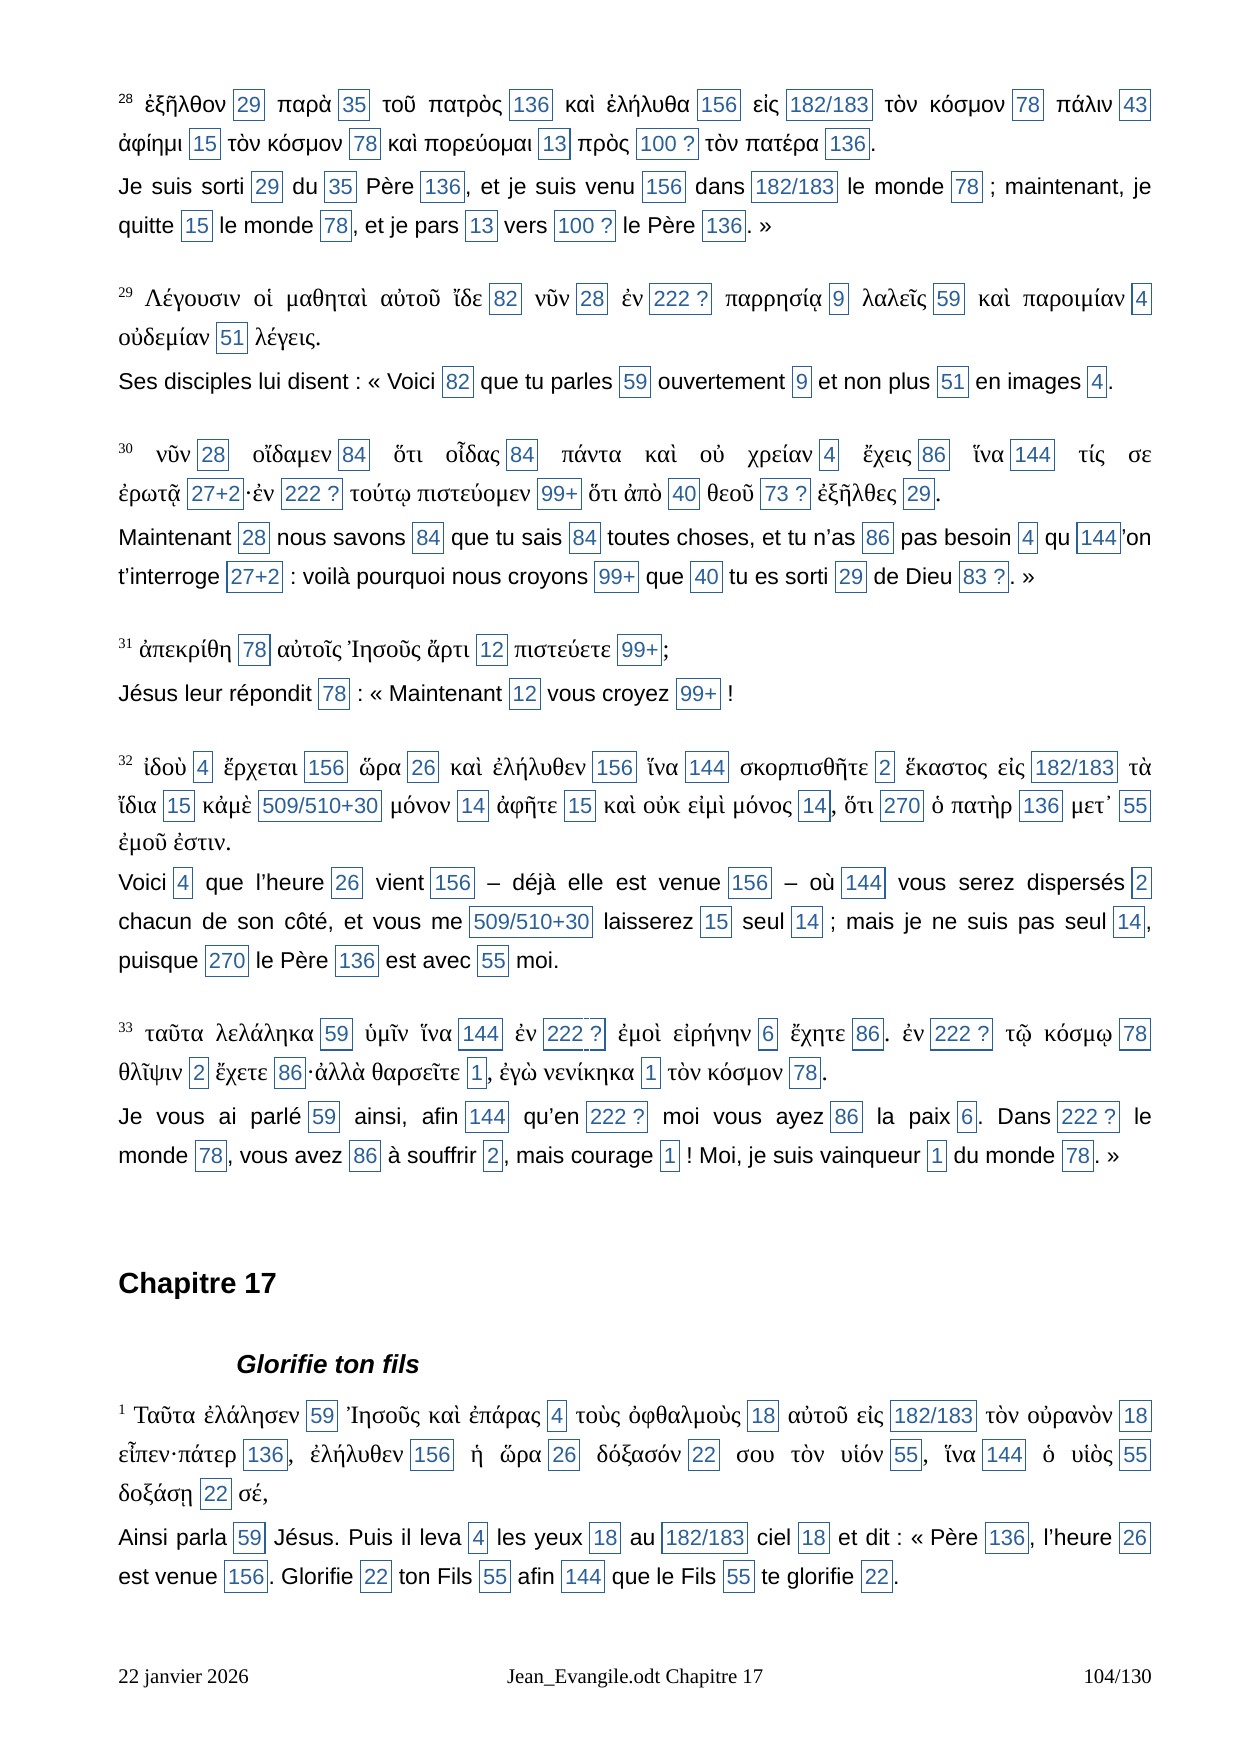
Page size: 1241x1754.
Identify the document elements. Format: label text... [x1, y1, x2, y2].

text Maintenant 28 nous savons 84 que tu sais 84 toutes choses, et tu n’as 86 pas besoin 4 qu 144’on t’interroge 27+2 : voilà pourquoi nous croyons 99+ que 40 tu es sorti 29 de Dieu 83 ?. » [118, 522, 1152, 593]
text 78 [239, 635, 269, 665]
text Voici 4 que l’heure 26 vient 156 – déjà elle est venue 156 – où 144 vous serez dispersés 2 chacun de son côté, et vous me 509/510+30 laisserez 15 seul 14 ; mais je ne suis pas seul 14, puisque 270 le Père 136 est avec 55 moi. [118, 867, 1152, 977]
text αὐτοῖς Ἰησοῦς ἄρτι [271, 634, 476, 666]
text Je vous ai parlé 59 ainsi, afin 144 qu’en 222 ? moi vous ayez 86 la paix 6. Dans 222 ? le monde 78, vous avez 86 à souffrir 2, mais courage 1 ! Moi, je suis vainqueur 1 du monde 78. » [118, 1101, 1152, 1172]
text 4 [1088, 367, 1106, 397]
text 1 Ταῦτα ἐλάλησεν 59 Ἰησοῦς καὶ ἐπάρας 4 τοὺς ὀφθαλμοὺς 18 αὐτοῦ εἰς 182/183 τὸν οὐρανὸν 18 εἶπεν·πάτερ 136, ἐλήλυθεν 156 ἡ ὥρα 26 δόξασόν 22 σου τὸν υἱόν 55, ἵνα 144 ὁ υἱὸς 55 δοξάσῃ 22 σέ, [118, 1400, 1152, 1510]
text 31 ἀπεκρίθη [118, 634, 238, 666]
text 12 [477, 635, 507, 665]
text 59 [620, 367, 650, 397]
text Ainsi parla 59 Jésus. Puis il leva 4 les yeux 18 au 182/183 ciel 18 et dit : « Père 136, l’heure 26 est venue 156. Glorifie 22 ton Fils 55 afin 144 que le Fils 55 te glorifie 22. [118, 1522, 1152, 1593]
subtitle Chapitre 17 [118, 1267, 1152, 1300]
text 99+ [677, 679, 720, 709]
text πιστεύετε [508, 634, 617, 666]
text ; [662, 634, 1152, 666]
text que tu parles [474, 366, 619, 398]
text Ses disciples lui disent : « Voici [118, 366, 442, 398]
text 82 [443, 367, 473, 397]
text et non plus [812, 366, 937, 398]
text 51 [938, 367, 968, 397]
text 9 [793, 367, 811, 397]
text : « Maintenant [350, 678, 509, 710]
text 33 ταῦτα λελάληκα 59 ὑμῖν ἵνα 144 ἐν 222 ? ἐμοὶ εἰρήνην 6 ἔχητε 86. ἐν 222 ? τῷ κόσμῳ 78 θλῖψιν 2 ἔχετε 86·ἀλλὰ θαρσεῖτε 1, ἐγὼ νενίκηκα 1 τὸν κόσμον 78. [118, 1018, 1152, 1089]
text en images [969, 366, 1087, 398]
text 32 ἰδοὺ 4 ἔρχεται 156 ὥρα 26 καὶ ἐλήλυθεν 156 ἵνα 144 σκορπισθῆτε 2 ἕκαστος εἰς 182/183 τὰ ἴδια 15 κἀμὲ 509/510+30 μόνον 14 ἀφῆτε 15 καὶ οὐκ εἰμὶ μόνος 14, ὅτι 270 ὁ πατὴρ 136 μετ᾽ 55 ἐμοῦ ἐστιν. [118, 751, 1152, 856]
text Jésus leur répondit [118, 678, 318, 710]
subtitle Glorifie ton fils [236, 1350, 1152, 1379]
text vous croyez [541, 678, 676, 710]
text Je suis sorti 29 du 35 Père 136, et je suis venu 156 dans 182/183 le monde 78 ; maintenant, je quitte 15 le monde 78, et je pars 13 vers 100 ? le Père 136. » [118, 171, 1152, 242]
text 78 [319, 679, 349, 709]
text 30 νῦν 28 οἴδαμεν 84 ὅτι οἶδας 84 πάντα καὶ οὐ χρείαν 4 ἔχεις 86 ἵνα 144 τίς σε ἐρωτᾷ 27+2·ἐν 222 ? τούτῳ πιστεύομεν 99+ ὅτι ἀπὸ 40 θεοῦ 73 ? ἐξῆλθες 29. [118, 439, 1152, 510]
text 29 Λέγουσιν οἱ μαθηταὶ αὐτοῦ ἴδε 82 νῦν 28 ἐν 222 ? παρρησίᾳ 9 λαλεῖς 59 καὶ παροιμίαν 4 οὐδεμίαν 51 λέγεις. [118, 283, 1152, 354]
text ! [721, 678, 1152, 710]
text 28 ἐξῆλθον 29 παρὰ 35 τοῦ πατρὸς 136 καὶ ἐλήλυθα 156 εἰς 182/183 τὸν κόσμον 78 πάλιν 43 ἀφίημι 15 τὸν κόσμον 78 καὶ πορεύομαι 13 πρὸς 100 ? τὸν πατέρα 136. [118, 88, 1152, 160]
text 12 [510, 679, 540, 709]
text ouvertement [651, 366, 792, 398]
text . [1107, 366, 1152, 398]
text 99+ [618, 635, 661, 665]
